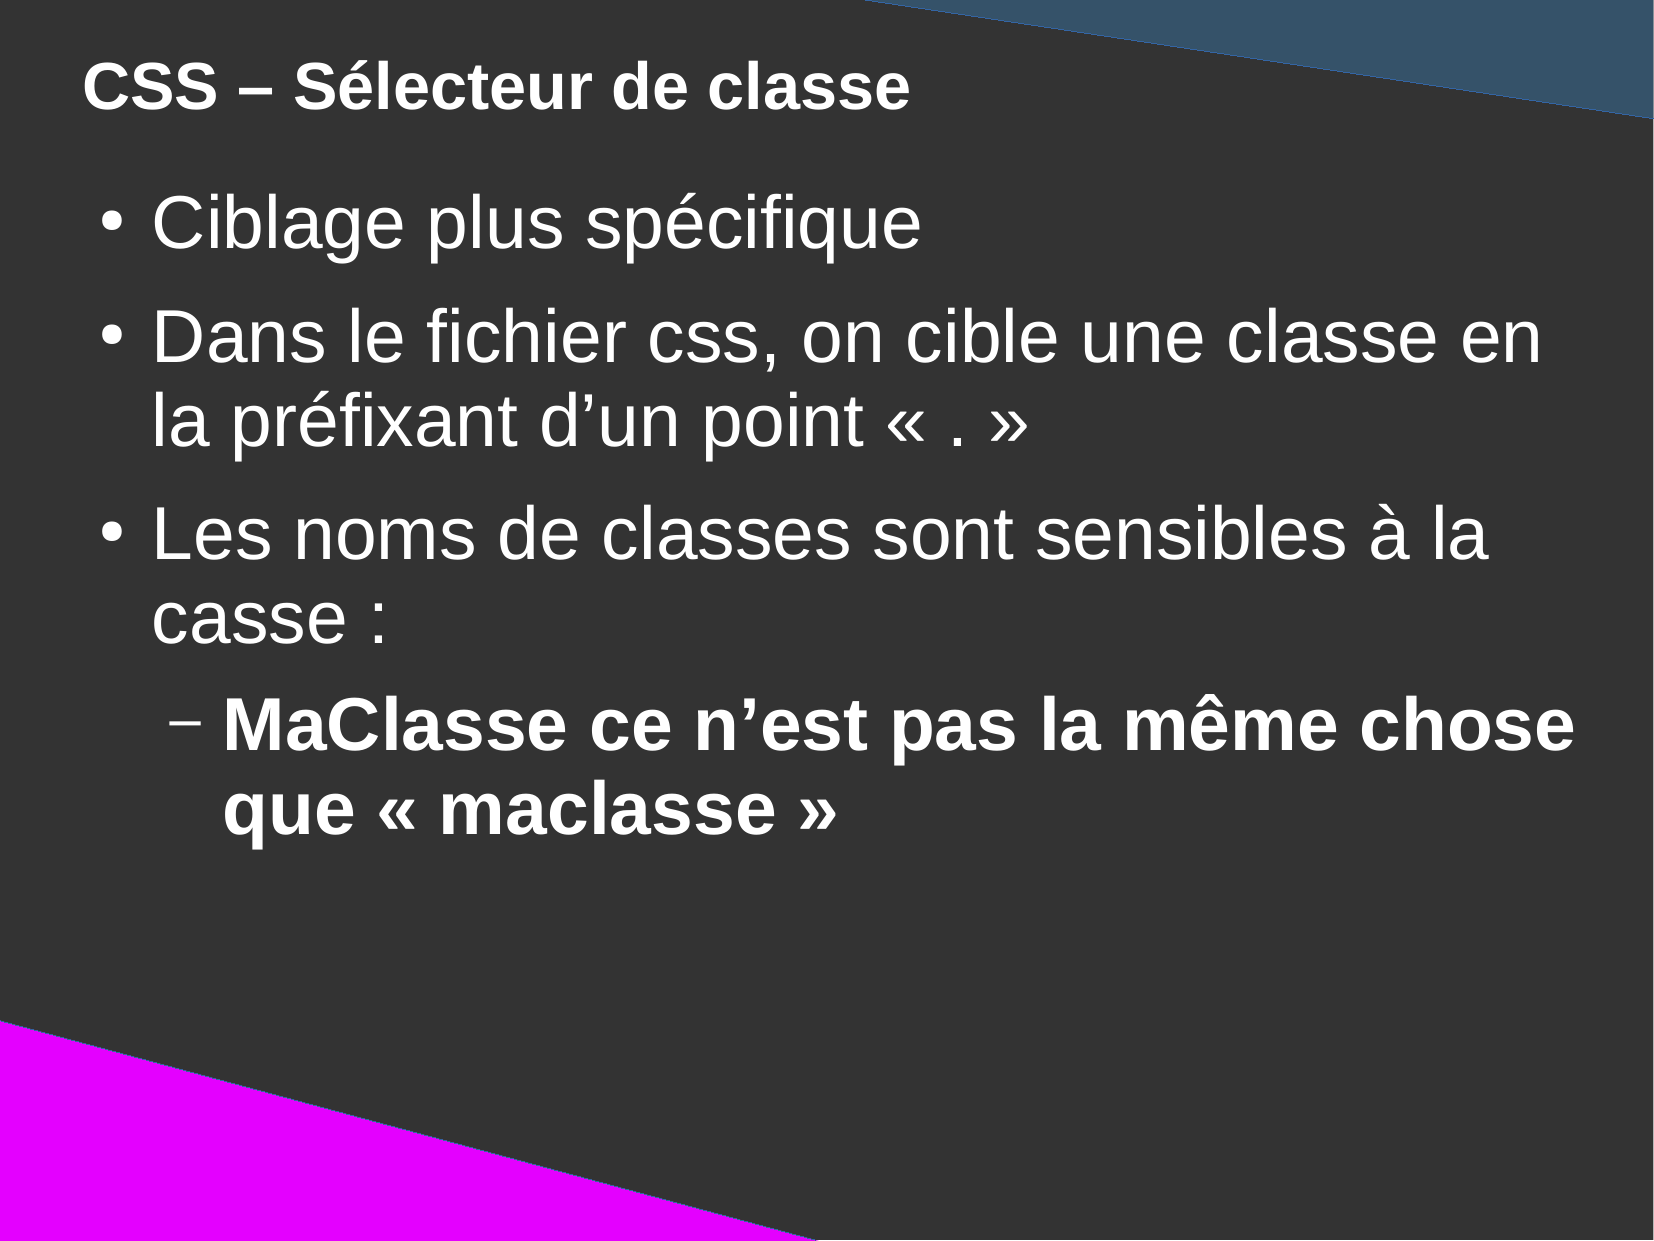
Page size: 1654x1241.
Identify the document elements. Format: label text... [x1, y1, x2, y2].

list Ciblage plus spécifique Dans le fichier css, on cible une classe en la préfixant d’un point « . » Les noms de classes sont sensibles à la casse : MaClasse ce n’est pas la même chose que « maclasse » [80, 180, 1605, 1080]
title CSS – Sélecteur de classe [82, 49, 1571, 152]
text_box [865, 0, 1654, 119]
text_box [0, 1020, 819, 1241]
